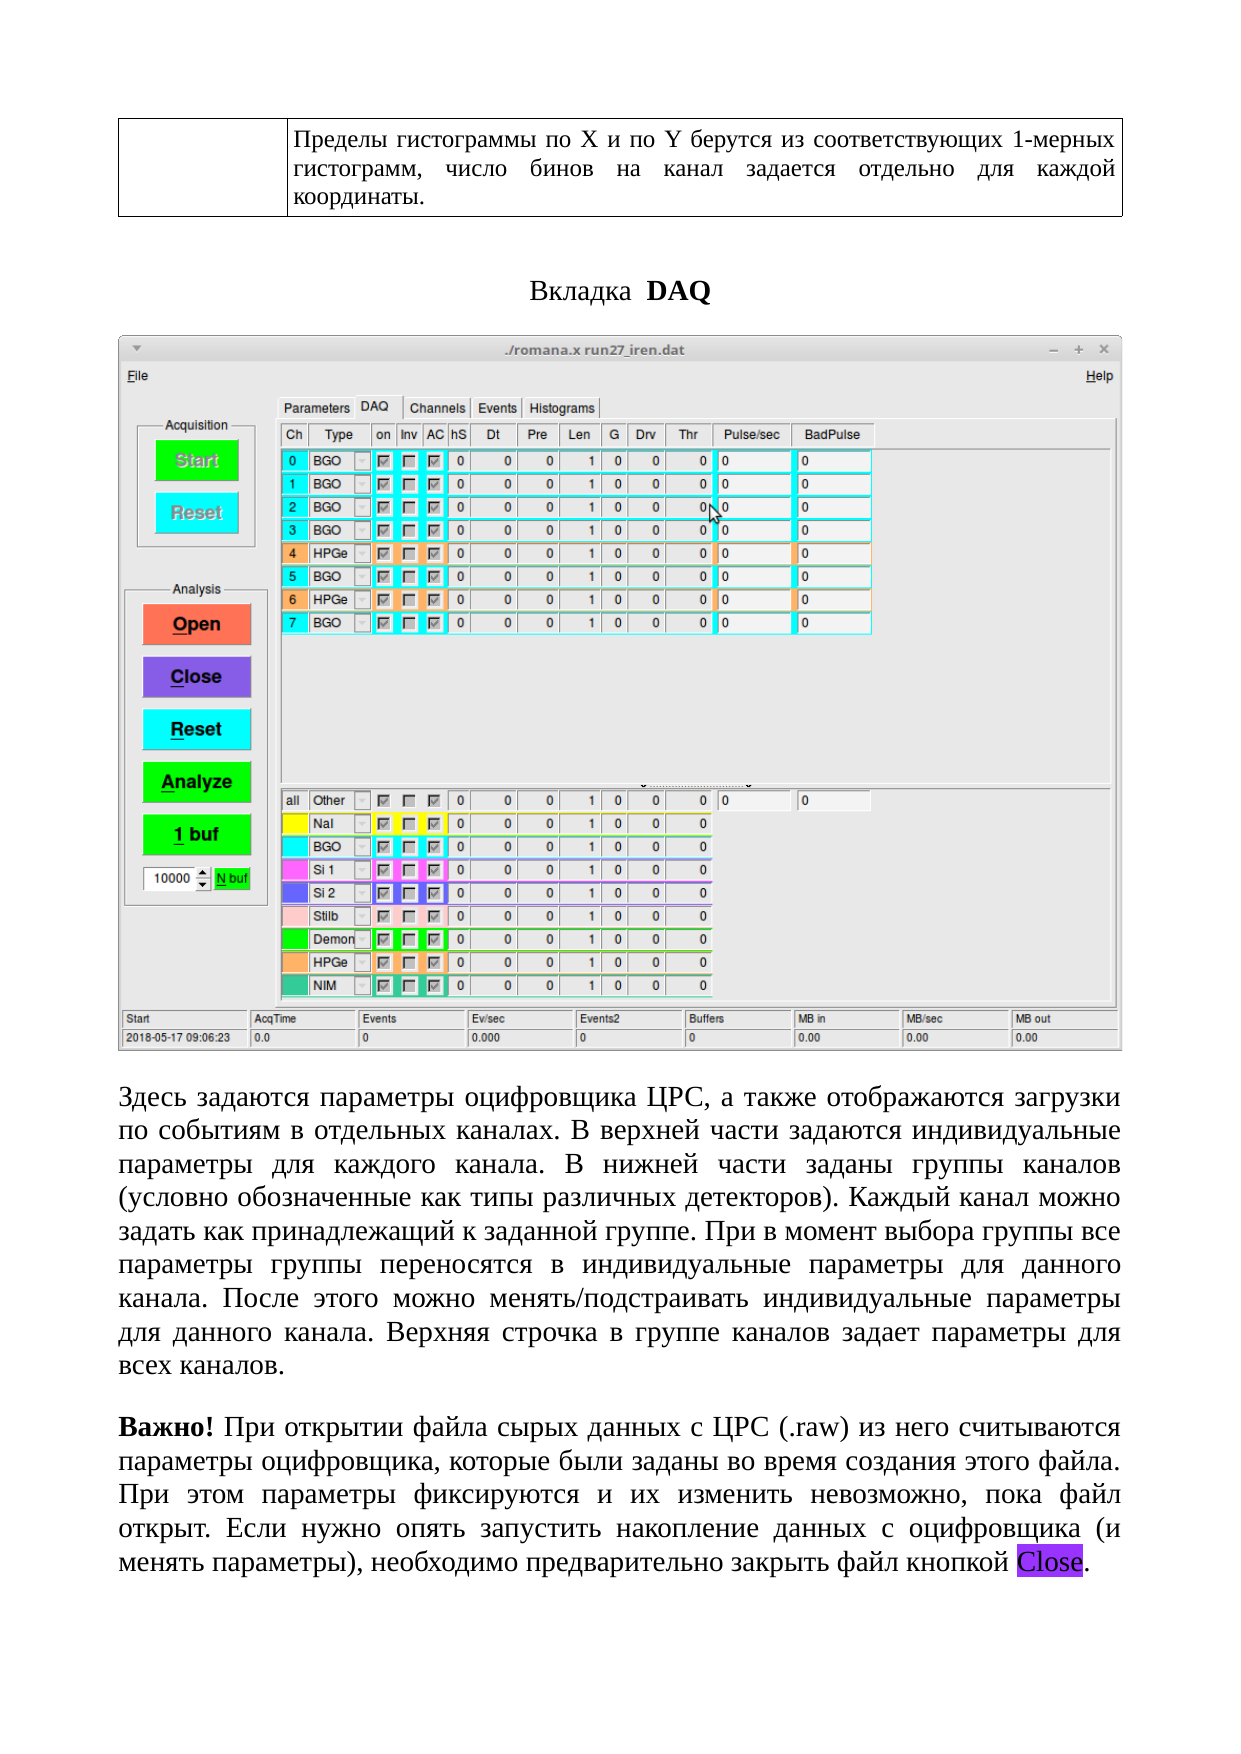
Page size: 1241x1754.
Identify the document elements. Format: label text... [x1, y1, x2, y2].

text Важно! При открытии файла сырых данных с ЦРС (.raw) из него считываются параметры оцифровщика, которые были заданы во время создания этого файла. При этом параметры фиксируются и их изменить невозможно, пока файл открыт. Если нужно опять запустить накопление данных с оцифровщика (и менять параметры), необходимо предварительно закрыть файл кнопкой Close. [118, 1409, 1122, 1577]
table_cell [119, 119, 287, 216]
picture [118, 335, 1123, 1051]
text Здесь задаются параметры оцифровщика ЦРС, а также отображаются загрузки по событиям в отдельных каналах. В верхней части задаются индивидуальные параметры для каждого канала. В нижней части заданы группы каналов (условно обозначенные как типы различных детекторов). Каждый канал можно задать как принадлежащий к заданной группе. При в момент выбора группы все параметры группы переносятся в индивидуальные параметры для данного канала. После этого можно менять/подстраивать индивидуальные параметры для данного канала. Верхняя строчка в группе каналов задает параметры для всех каналов. [118, 1079, 1122, 1381]
table_cell Пределы гистограммы по X и по Y берутся из соответствующих 1-мерных гистограмм, число бинов на канал задается отдельно для каждой координаты. [288, 119, 1122, 216]
text Вкладка DAQ [118, 273, 1122, 307]
